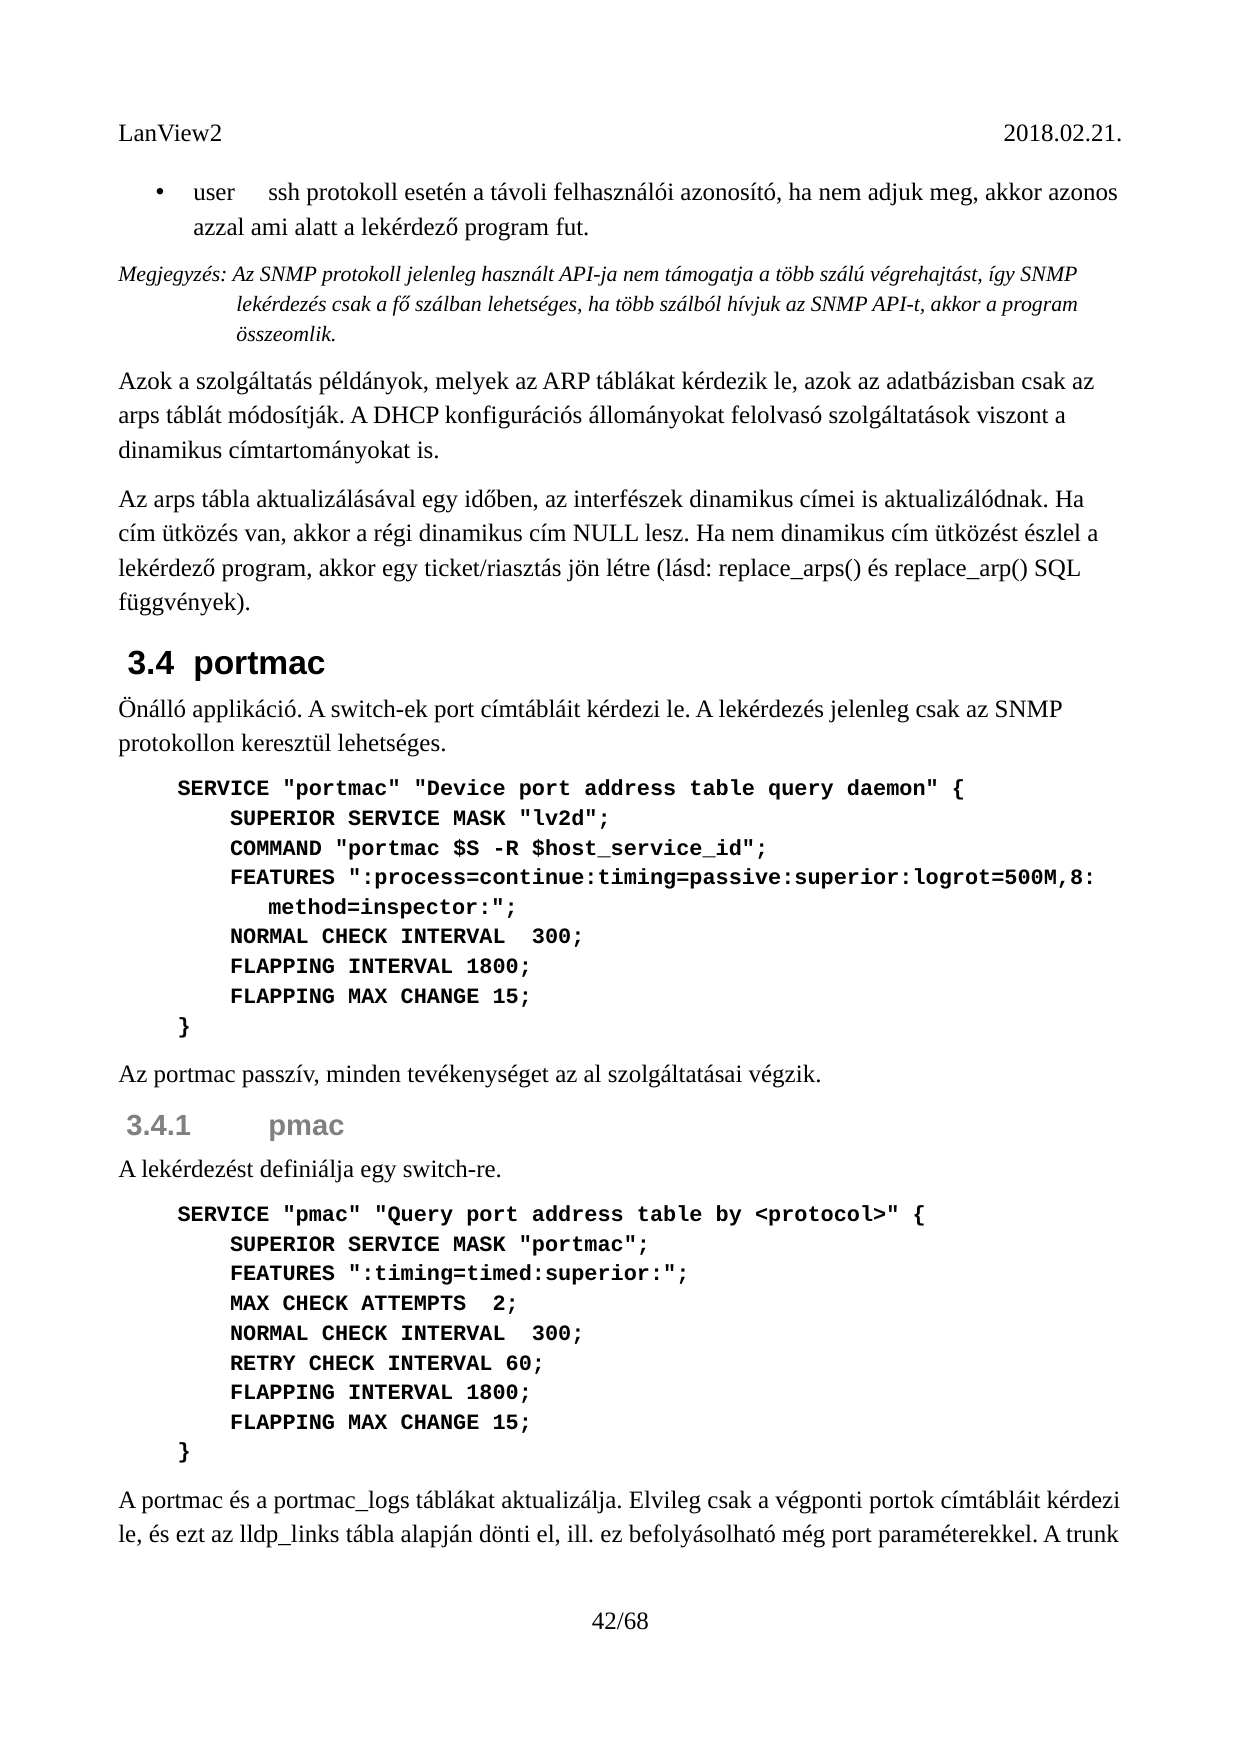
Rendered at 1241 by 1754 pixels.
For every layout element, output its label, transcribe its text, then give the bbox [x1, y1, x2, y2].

text A portmac és a portmac_logs táblákat aktualizálja. Elvileg csak a végponti portok címtábláit kérdezi le, és ezt az lldp_links tábla alapján dönti el, ill. ez befolyásolható még port paraméterekkel. A trunk [118, 1485, 1122, 1548]
subtitle portmac [118, 643, 1122, 681]
list user ssh protokoll esetén a távoli felhasználói azonosító, ha nem adjuk meg, akkor azonos azzal ami alatt a lekérdező program fut. [156, 177, 1122, 240]
text Azok a szolgáltatás példányok, melyek az ARP táblákat kérdezik le, azok az adatbázisban csak az arps táblát módosítják. A DHCP konfigurációs állományokat felolvasó szolgáltatások viszont a dinamikus címtartományokat is. [118, 366, 1122, 463]
text Az arps tábla aktualizálásával egy időben, az interfészek dinamikus címei is aktualizálódnak. Ha cím ütközés van, akkor a régi dinamikus cím NULL lesz. Ha nem dinamikus cím ütközést észlel a lekérdező program, akkor egy ticket/riasztás jön létre (lásd: replace_arps() és replace_arp() SQL függvények). [118, 484, 1122, 616]
text Megjegyzés: Az SNMP protokoll jelenleg használt API-ja nem támogatja a több szálú végrehajtást, így SNMP lekérdezés csak a fő szálban lehetséges, ha több szálból hívjuk az SNMP API-t, akkor a program összeomlik. [118, 261, 1122, 346]
text Az portmac passzív, minden tevékenységet az al szolgáltatásai végzik. [118, 1059, 1122, 1088]
text Önálló applikáció. A switch-ek port címtábláit kérdezi le. A lekérdezés jelenleg csak az SNMP protokollon keresztül lehetséges. [118, 694, 1122, 757]
text SERVICE "pmac" "Query port address table by <protocol>" { SUPERIOR SERVICE MASK "portmac"; FEATURES ":timing=timed:superior:"; MAX CHECK ATTEMPTS 2; NORMAL CHECK INTERVAL 300; RETRY CHECK INTERVAL 60; FLAPPING INTERVAL 1800; FLAPPING MAX CHANGE 15; } [177, 1203, 1122, 1466]
subtitle pmac [118, 1108, 1122, 1142]
text SERVICE "portmac" "Device port address table query daemon" { SUPERIOR SERVICE MASK "lv2d"; COMMAND "portmac $S -R $host_service_id"; FEATURES ":process=continue:timing=passive:superior:logrot=500M,8: method=inspector:"; NORMAL CHECK INTERVAL 300; FLAPPING INTERVAL 1800; FLAPPING MAX CHANGE 15; } [177, 777, 1122, 1039]
text A lekérdezést definiálja egy switch-re. [118, 1154, 1122, 1183]
